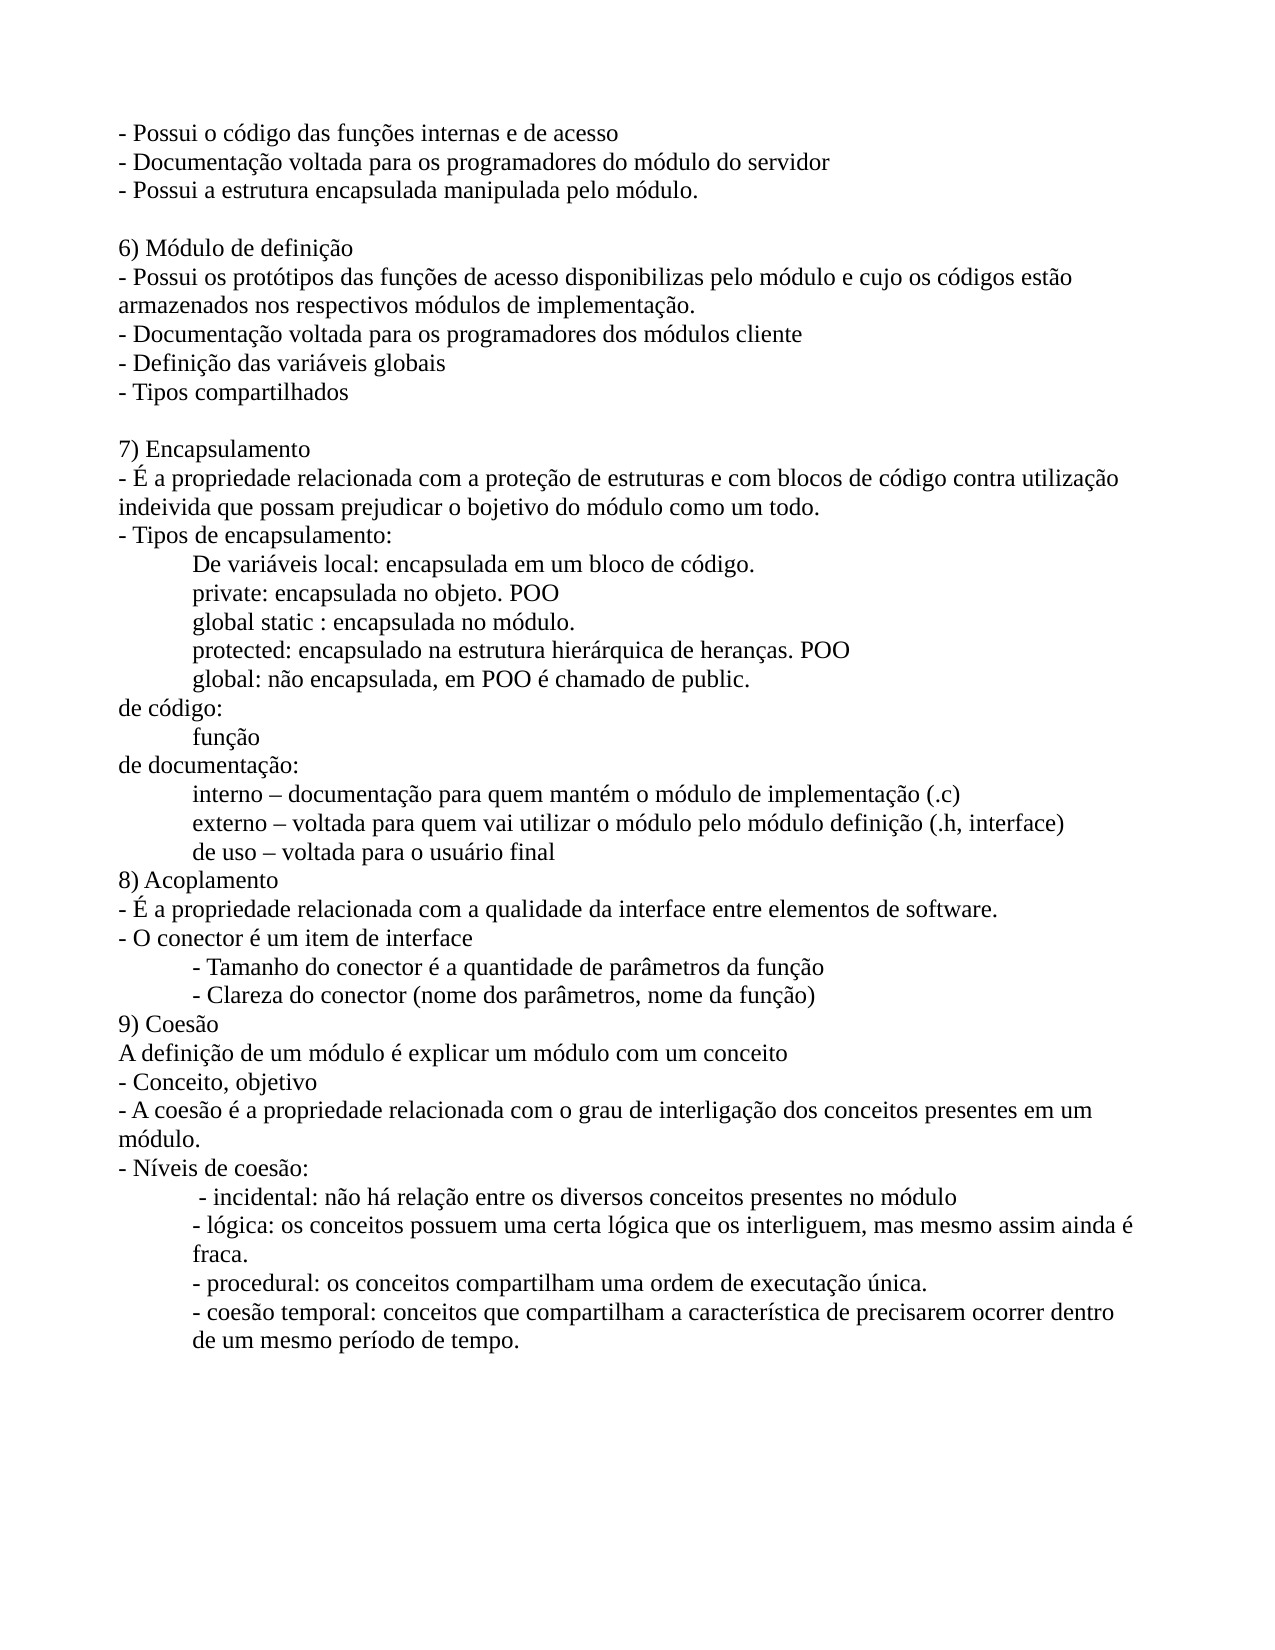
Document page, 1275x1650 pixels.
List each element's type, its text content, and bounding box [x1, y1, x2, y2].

text - Tipos de encapsulamento: [118, 521, 1157, 549]
text - Conceito, objetivo [118, 1067, 1157, 1096]
text - Possui o código das funções internas e de acesso [118, 118, 1157, 147]
text 6) Módulo de definição [118, 233, 1157, 262]
text - lógica: os conceitos possuem uma certa lógica que os interliguem, mas mesmo assim ainda é fraca. [118, 1211, 1157, 1268]
text de código: função [118, 693, 1157, 751]
text - Clareza do conector (nome dos parâmetros, nome da função) [118, 981, 1157, 1009]
text - É a propriedade relacionada com a qualidade da interface entre elementos de software. [118, 894, 1157, 923]
text 7) Encapsulamento [118, 434, 1157, 463]
text private: encapsulada no objeto. POO [118, 578, 1157, 607]
text global static : encapsulada no módulo. [118, 607, 1157, 636]
text protected: encapsulado na estrutura hierárquica de heranças. POO [118, 636, 1157, 664]
text - Documentação voltada para os programadores dos módulos cliente [118, 319, 1157, 348]
text - Possui a estrutura encapsulada manipulada pelo módulo. [118, 176, 1157, 204]
text - Níveis de coesão: - incidental: não há relação entre os diversos conceitos presentes no módulo [118, 1153, 1157, 1211]
text 8) Acoplamento [118, 866, 1157, 894]
text - Definição das variáveis globais [118, 348, 1157, 377]
text de documentação: [118, 751, 1157, 779]
text - procedural: os conceitos compartilham uma ordem de executação única. [118, 1268, 1157, 1297]
text De variáveis local: encapsulada em um bloco de código. [118, 549, 1157, 578]
text 9) Coesão [118, 1009, 1157, 1038]
text - Tipos compartilhados [118, 377, 1157, 406]
text externo – voltada para quem vai utilizar o módulo pelo módulo definição (.h, interface) [118, 808, 1157, 837]
text de uso – voltada para o usuário final [118, 837, 1157, 866]
text - É a propriedade relacionada com a proteção de estruturas e com blocos de código contra utilização indeivida que possam prejudicar o bojetivo do módulo como um todo. [118, 463, 1157, 521]
text global: não encapsulada, em POO é chamado de public. [118, 664, 1157, 693]
text interno – documentação para quem mantém o módulo de implementação (.c) [118, 779, 1157, 808]
text - coesão temporal: conceitos que compartilham a característica de precisarem ocorrer dentro de um mesmo período de tempo. [118, 1297, 1157, 1354]
text - Possui os protótipos das funções de acesso disponibilizas pelo módulo e cujo os códigos estão armazenados nos respectivos módulos de implementação. [118, 262, 1157, 319]
text - A coesão é a propriedade relacionada com o grau de interligação dos conceitos presentes em um módulo. [118, 1096, 1157, 1153]
text A definição de um módulo é explicar um módulo com um conceito [118, 1038, 1157, 1067]
text - Tamanho do conector é a quantidade de parâmetros da função [118, 952, 1157, 981]
text - Documentação voltada para os programadores do módulo do servidor [118, 147, 1157, 176]
text - O conector é um item de interface [118, 923, 1157, 952]
